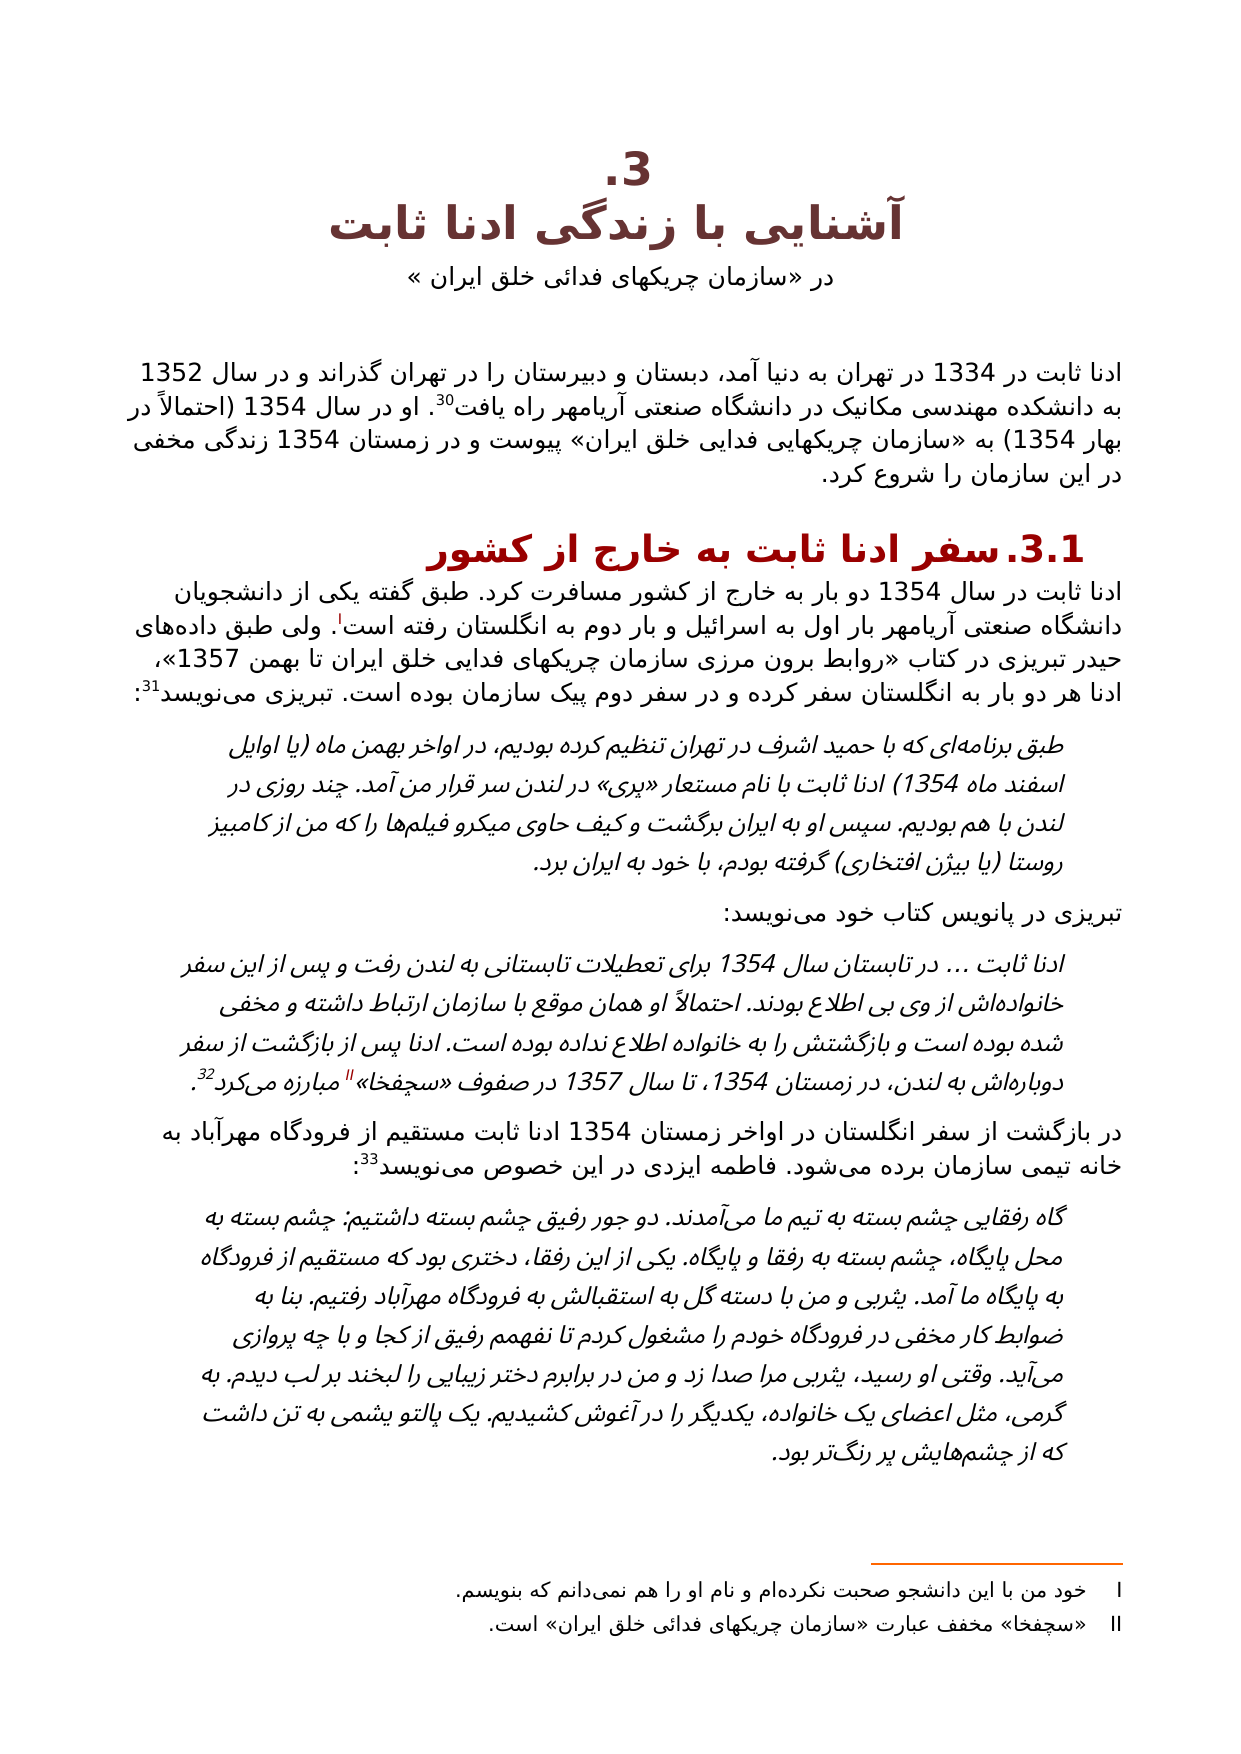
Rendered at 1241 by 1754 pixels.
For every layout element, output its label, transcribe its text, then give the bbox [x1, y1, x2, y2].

subtitle آشنایی با زندگی ادنا ثابت [118, 143, 1122, 250]
text تبریزی در پانویس کتاب خود می‌نویسد: [118, 898, 1122, 927]
text ادنا ثابت … در تابستان سال 1354 برای تعطیلات تابستانی به لندن رفت و پس از این سفر خانواده‌اش از وی بی اطلاع بودند. احتمالاً او همان موقع با سازمان ارتباط داشته و مخفی شده بوده است و بازگشتش را به خانواده اطلاع نداده بوده است. ادنا پس از بازگشت از سفر دوباره‌اش به لندن، در زمستان 1354، تا سال 1357 در صفوف «سچفخا» مبارزه می‌کرد. [177, 946, 1063, 1097]
text در «سازمان چریکهای فدائی خلق ایران » [118, 262, 1122, 291]
text گاه رفقایی چشم بسته به تیم ما می‌آمدند. دو جور رفیق چشم بسته داشتیم: چشم بسته به محل پایگاه، چشم بسته به رفقا و پایگاه. یكی از این رفقا، دختری بود که مستقیم از فرودگاه به پایگاه ما آمد. یثربی و من با دسته گل به استقبالش به فرودگاه مهرآباد رفتیم. بنا به ضوابط کار مخفی در فرودگاه خودم را مشغول کردم تا نفهمم رفیق از کجا و با چه پروازی می‌آید. وقتی او رسید، یثربی مرا صدا زد و من در برابرم دختر زیبایی را لبخند بر لب دیدم. به گرمی، مثل اعضای یک خانواده، یکدیگر را در آغوش کشیدیم. یک پالتو یشمی به تن داشت که از چشم‌هایش پر رنگ‌تر بود. [177, 1199, 1063, 1468]
text در بازگشت از سفر انگلستان در اواخر زمستان 1354 ادنا ثابت مستقیم از فرودگاه مهرآباد به خانه تیمی سازمان برده می‌شود. فاطمه ایزدی در این خصوص می‌نویسد: [118, 1117, 1122, 1180]
text ادنا ثابت در سال 1354 دو بار به خارج از کشور مسافرت کرد. طبق گفته یکی از دانشجویان دانشگاه صنعتی آریامهر بار اول به اسرائیل و بار دوم به انگلستان رفته است. ولی طبق داده‌های حیدر تبریزی در کتاب «روابط برون مرزی سازمان چریکهای فدایی خلق ایران تا بهمن 1357»، ادنا هر دو بار به انگلستان سفر کرده و در سفر دوم پیک سازمان بوده است. تبریزی می‌نویسد: [118, 577, 1122, 707]
text طبق برنامه‌ای که با حمید اشرف در تهران تنظیم کرده بودیم، در اواخر بهمن ماه (یا اوایل اسفند ماه 1354) ادنا ثابت با نام مستعار «پری» در لندن سر قرار من آمد. چند روزی در لندن با هم بودیم. سپس او به ایران برگشت و کیف حاوی میکرو فیلم‌ها را که من از کامبیز روستا (یا بیژن افتخاری) گرفته بودم، با خود به ایران برد. [177, 726, 1063, 878]
text خود من با این دانشجو صحبت نکرده‌ام و نام او را هم نمی‌دانم که بنویسم. [118, 1578, 1122, 1603]
subtitle سفر ادنا ثابت به خارج از کشور [118, 528, 1098, 572]
text «سچفخا» مخفف عبارت «سازمان چریکهای فدائی خلق ایران» است. [118, 1612, 1122, 1636]
text ادنا ثابت در 1334 در تهران به دنیا آمد، دبستان و دبیرستان را در تهران گذراند و در سال 1352 به دانشکده مهندسی مکانیک در دانشگاه صنعتی آریامهر راه یافت. او در سال 1354 (احتمالاً در بهار 1354) به «سازمان چریکهایی فدایی خلق ایران» پیوست و در زمستان 1354 زندگی مخفی در این سازمان را شروع کرد. [118, 358, 1122, 488]
